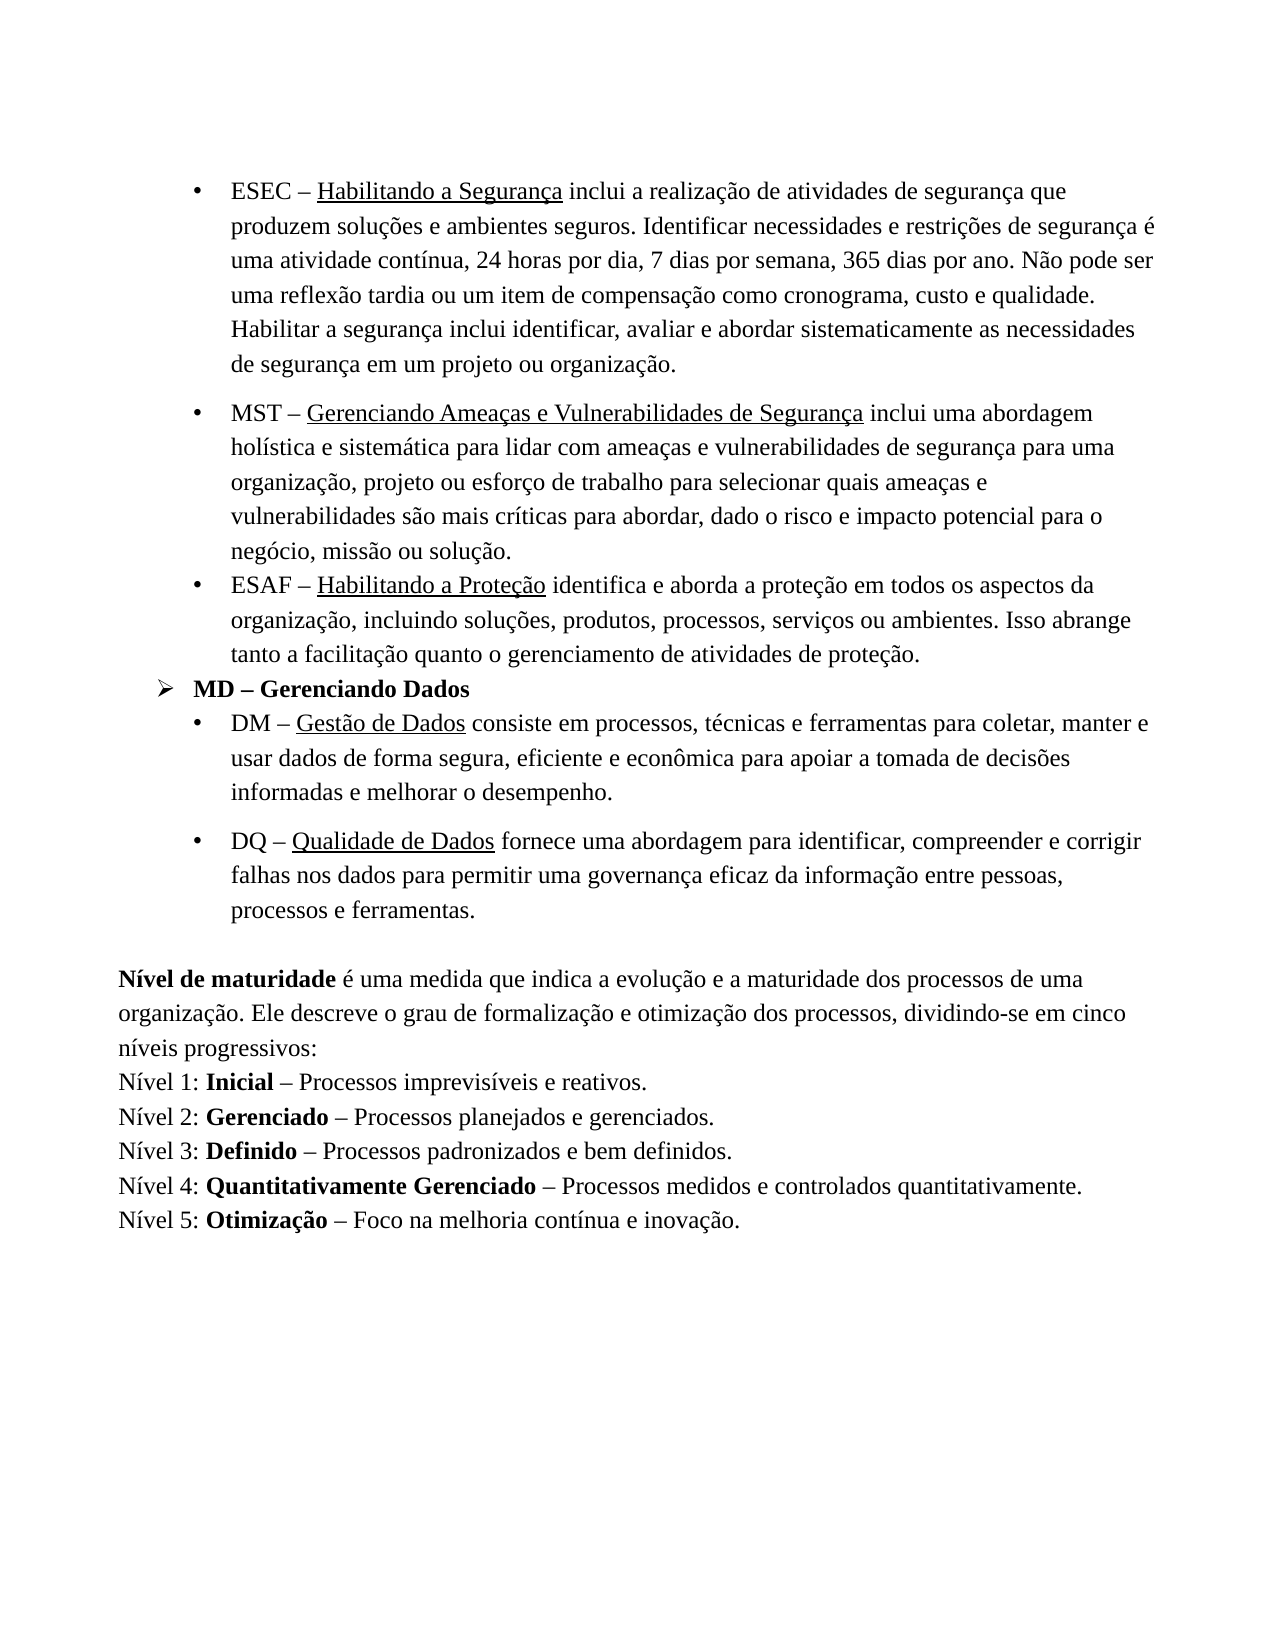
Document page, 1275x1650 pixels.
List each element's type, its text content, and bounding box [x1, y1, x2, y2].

list MST – Gerenciando Ameaças e Vulnerabilidades de Segurança inclui uma abordagem holística e sistemática para lidar com ameaças e vulnerabilidades de segurança para uma organização, projeto ou esforço de trabalho para selecionar quais ameaças e vulnerabilidades são mais críticas para abordar, dado o risco e impacto potencial para o negócio, missão ou solução. [193, 398, 1157, 564]
text Nível 1: Inicial – Processos imprevisíveis e reativos. [118, 1067, 1157, 1096]
text Nível 3: Definido – Processos padronizados e bem definidos. [118, 1136, 1157, 1165]
text Nível de maturidade é uma medida que indica a evolução e a maturidade dos processos de uma organização. Ele descreve o grau de formalização e otimização dos processos, dividindo-se em cinco níveis progressivos: [118, 964, 1157, 1062]
list DM – Gestão de Dados consiste em processos, técnicas e ferramentas para coletar, manter e usar dados de forma segura, eficiente e econômica para apoiar a tomada de decisões informadas e melhorar o desempenho. [193, 708, 1157, 806]
text Nível 4: Quantitativamente Gerenciado – Processos medidos e controlados quantitativamente. [118, 1171, 1157, 1200]
list ESEC – Habilitando a Segurança inclui a realização de atividades de segurança que produzem soluções e ambientes seguros. Identificar necessidades e restrições de segurança é uma atividade contínua, 24 horas por dia, 7 dias por semana, 365 dias por ano. Não pode ser uma reflexão tardia ou um item de compensação como cronograma, custo e qualidade. Habilitar a segurança inclui identificar, avaliar e abordar sistematicamente as necessidades de segurança em um projeto ou organização. [193, 176, 1157, 377]
list ESAF – Habilitando a Proteção identifica e aborda a proteção em todos os aspectos da organização, incluindo soluções, produtos, processos, serviços ou ambientes. Isso abrange tanto a facilitação quanto o gerenciamento de atividades de proteção. [193, 570, 1157, 668]
text Nível 5: Otimização – Foco na melhoria contínua e inovação. [118, 1205, 1157, 1234]
list DQ – Qualidade de Dados fornece uma abordagem para identificar, compreender e corrigir falhas nos dados para permitir uma governança eficaz da informação entre pessoas, processos e ferramentas. [193, 826, 1157, 924]
text Nível 2: Gerenciado – Processos planejados e gerenciados. [118, 1102, 1157, 1131]
list MD – Gerenciando Dados [156, 674, 1157, 702]
